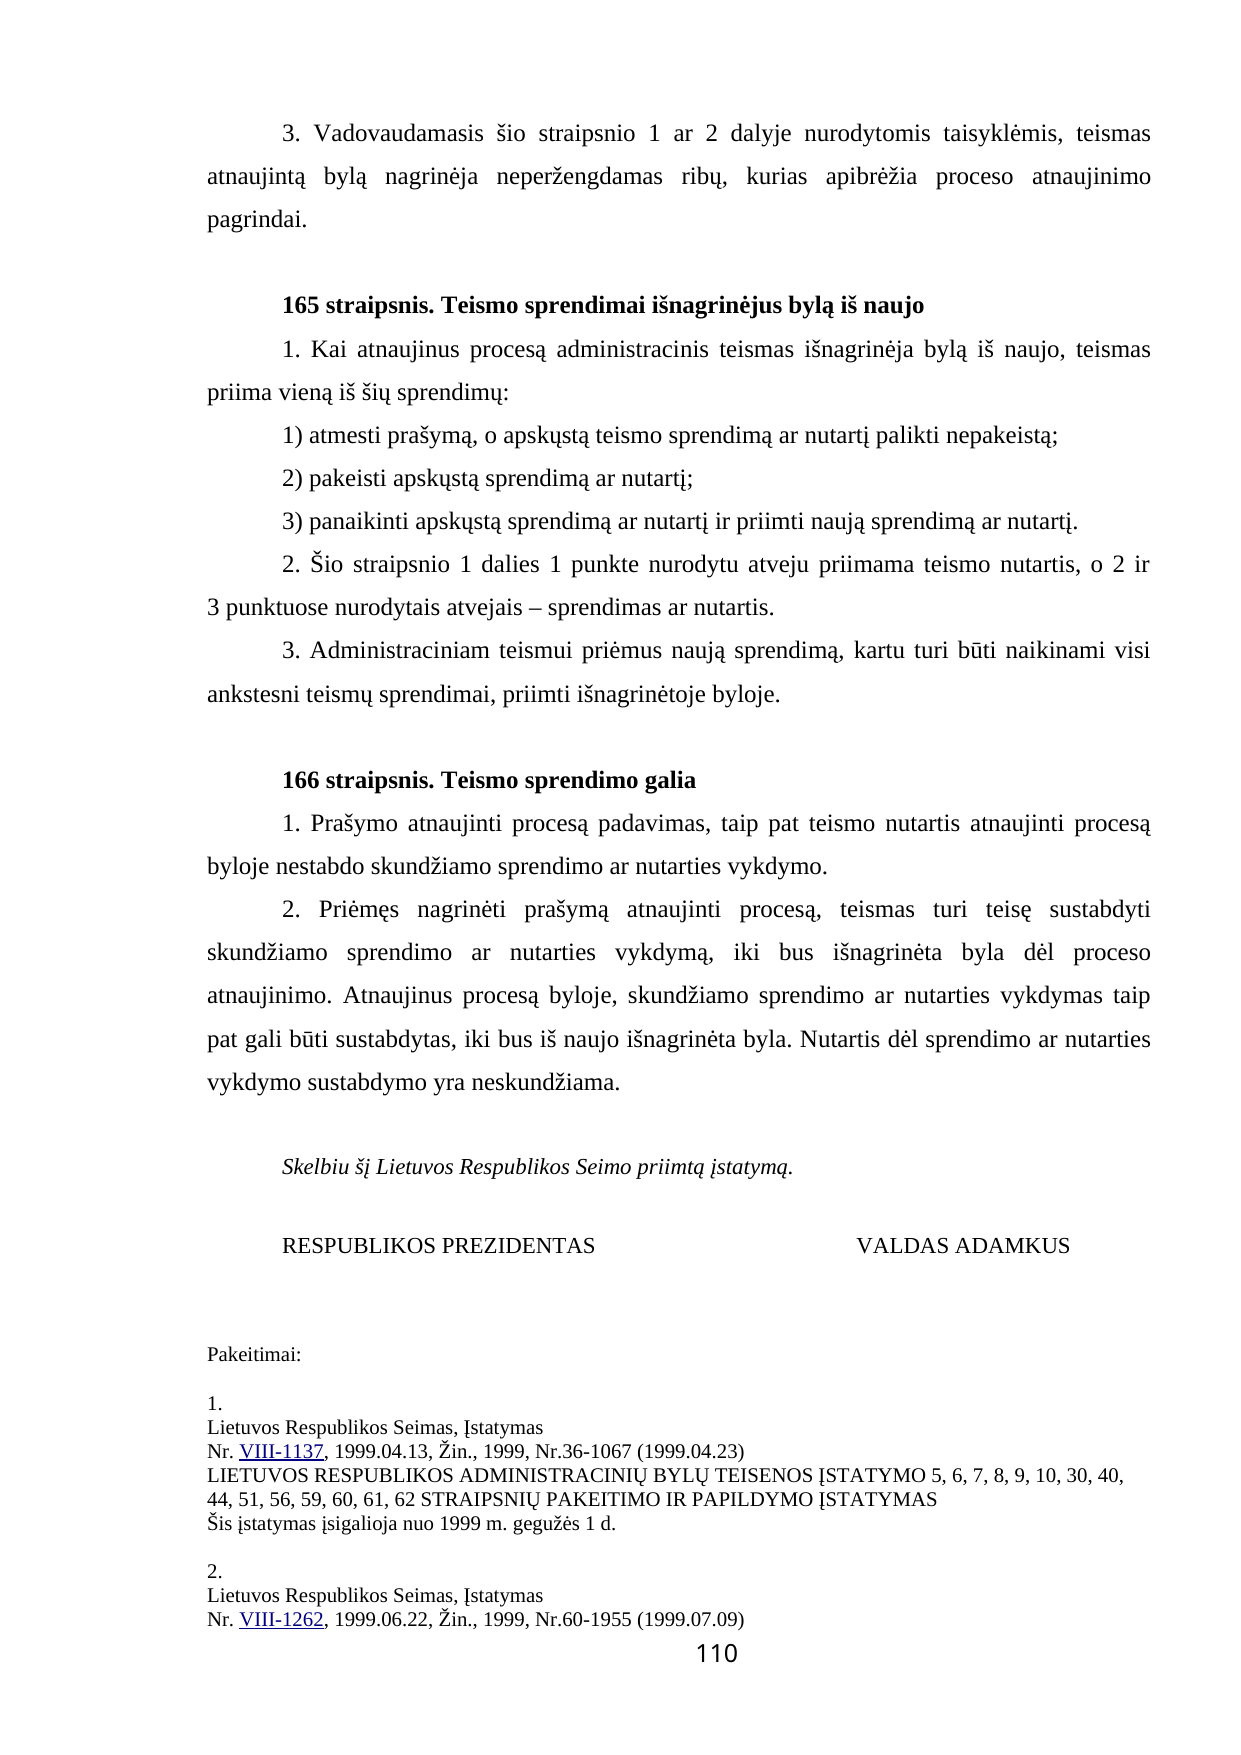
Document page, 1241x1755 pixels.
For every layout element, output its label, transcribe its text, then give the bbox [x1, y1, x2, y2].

text 3. Vadovaudamasis šio straipsnio 1 ar 2 dalyje nurodytomis taisyklėmis, teismas atnaujintą bylą nagrinėja neperžengdamas ribų, kurias apibrėžia proceso atnaujinimo pagrindai. [207, 118, 1152, 233]
text 2. Priėmęs nagrinėti prašymą atnaujinti procesą, teismas turi teisę sustabdyti skundžiamo sprendimo ar nutarties vykdymą, iki bus išnagrinėta byla dėl proceso atnaujinimo. Atnaujinus procesą byloje, skundžiamo sprendimo ar nutarties vykdymas taip pat gali būti sustabdytas, iki bus iš naujo išnagrinėta byla. Nutartis dėl sprendimo ar nutarties vykdymo sustabdymo yra neskundžiama. [207, 894, 1152, 1096]
text 1) atmesti prašymą, o apskųstą teismo sprendimą ar nutartį palikti nepakeistą; [207, 420, 1152, 449]
text Pakeitimai: [207, 1342, 1152, 1366]
text Lietuvos Respublikos Seimas, Įstatymas [207, 1414, 1152, 1439]
text Nr. VIII-1137, 1999.04.13, Žin., 1999, Nr.36-1067 (1999.04.23) [207, 1439, 1152, 1463]
text Nr. VIII-1262, 1999.06.22, Žin., 1999, Nr.60-1955 (1999.07.09) [207, 1607, 1152, 1631]
text 1. [207, 1391, 1152, 1414]
text 2. Šio straipsnio 1 dalies 1 punkte nurodytu atveju priimama teismo nutartis, o 2 ir 3 punktuose nurodytais atvejais – sprendimas ar nutartis. [207, 549, 1152, 621]
text RESPUBLIKOS PREZIDENTAS VALDAS ADAMKUS [207, 1232, 1152, 1258]
text 1. Kai atnaujinus procesą administracinis teismas išnagrinėja bylą iš naujo, teismas priima vieną iš šių sprendimų: [207, 334, 1152, 406]
text 3. Administraciniam teismui priėmus naują sprendimą, kartu turi būti naikinami visi ankstesni teismų sprendimai, priimti išnagrinėtoje byloje. [207, 636, 1152, 707]
text 166 straipsnis. Teismo sprendimo galia [207, 765, 1152, 794]
text Skelbiu šį Lietuvos Respublikos Seimo priimtą įstatymą. [207, 1153, 1152, 1179]
text 3) panaikinti apskųstą sprendimą ar nutartį ir priimti naują sprendimą ar nutartį. [207, 506, 1152, 535]
text 1. Prašymo atnaujinti procesą padavimas, taip pat teismo nutartis atnaujinti procesą byloje nestabdo skundžiamo sprendimo ar nutarties vykdymo. [207, 808, 1152, 880]
text 2. [207, 1559, 1152, 1583]
text Šis įstatymas įsigalioja nuo 1999 m. gegužės 1 d. [207, 1511, 1152, 1535]
text 2) pakeisti apskųstą sprendimą ar nutartį; [207, 463, 1152, 492]
text Lietuvos Respublikos Seimas, Įstatymas [207, 1583, 1152, 1607]
text LIETUVOS RESPUBLIKOS ADMINISTRACINIŲ BYLŲ TEISENOS ĮSTATYMO 5, 6, 7, 8, 9, 10, 30, 40, 44, 51, 56, 59, 60, 61, 62 STRAIPSNIŲ PAKEITIMO IR PAPILDYMO ĮSTATYMAS [207, 1463, 1152, 1511]
text 165 straipsnis. Teismo sprendimai išnagrinėjus bylą iš naujo [207, 291, 1152, 319]
